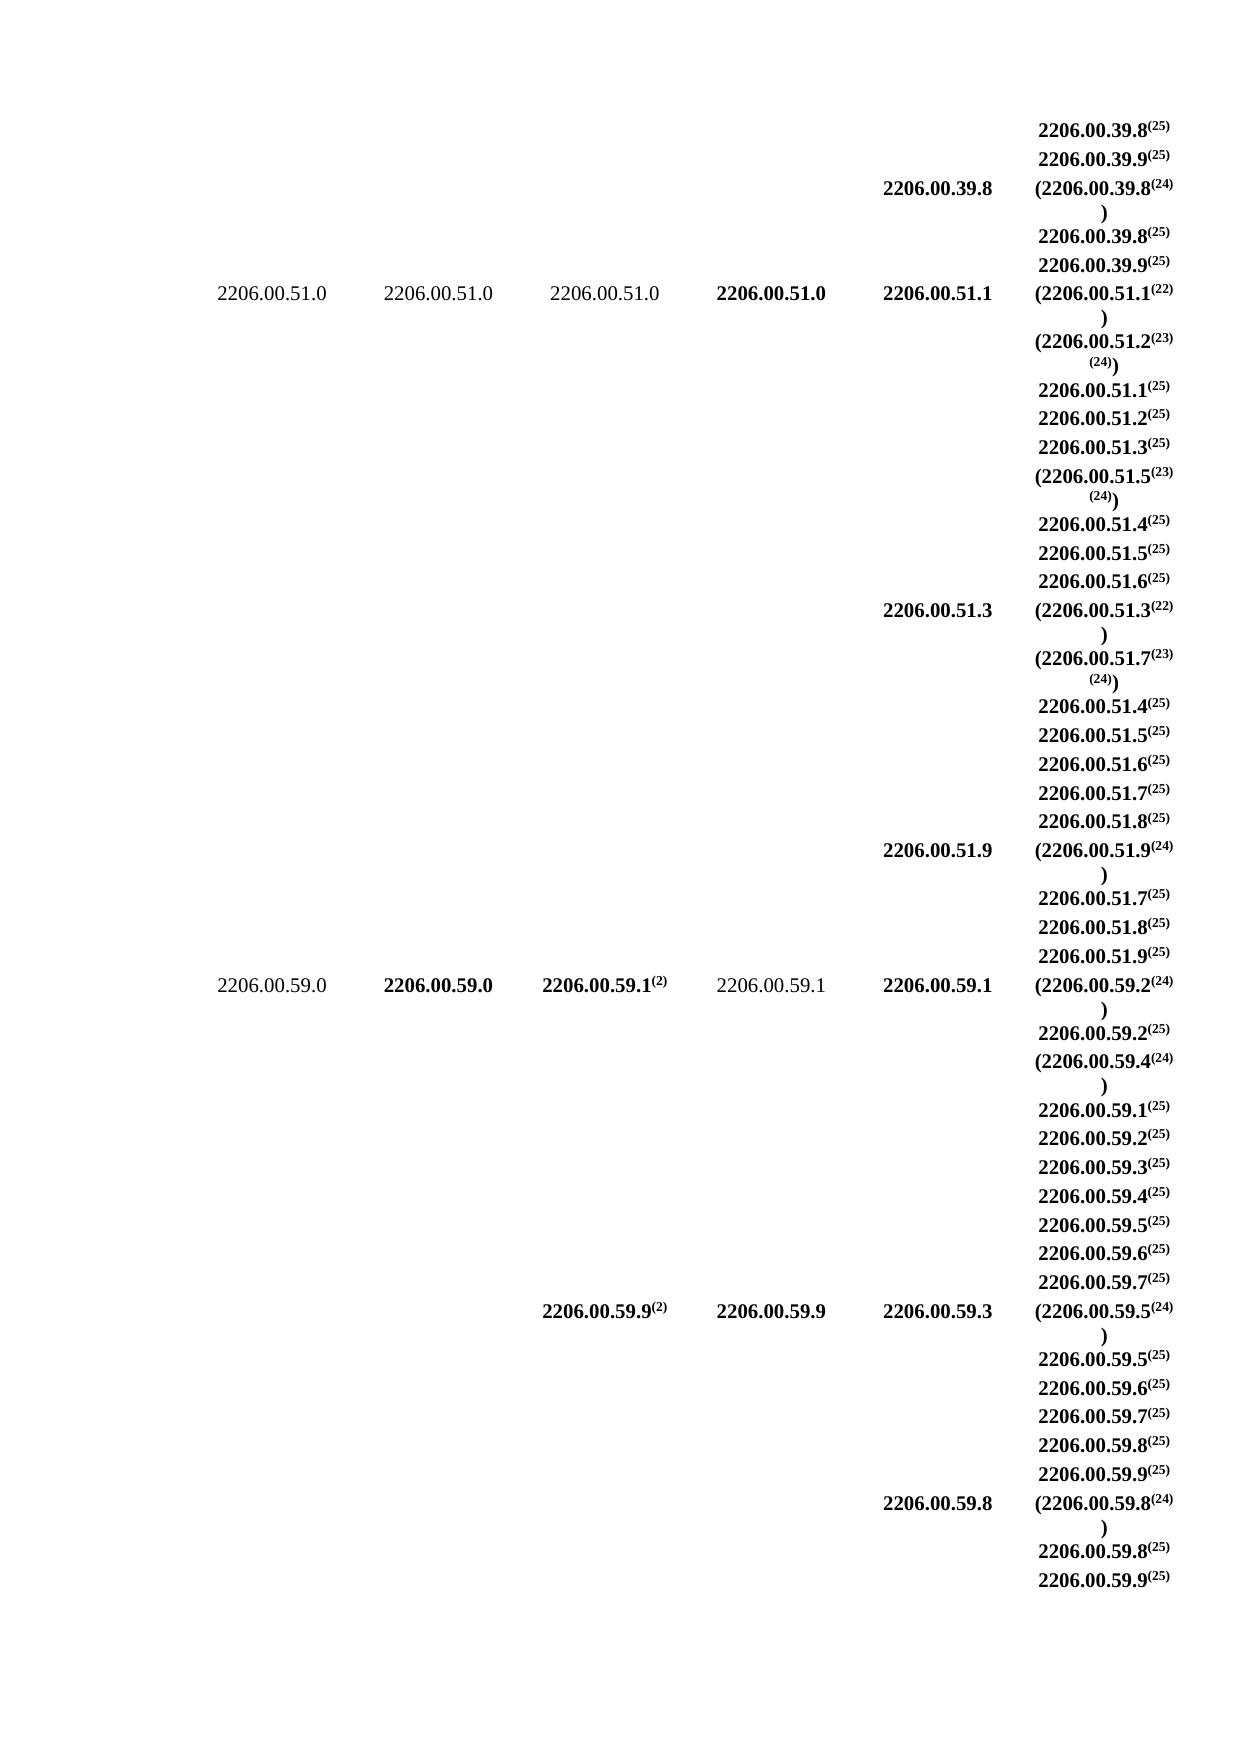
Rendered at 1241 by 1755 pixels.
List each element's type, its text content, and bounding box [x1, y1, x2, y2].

table_cell [688, 176, 854, 224]
table_cell [854, 646, 1021, 694]
table_cell [854, 1098, 1021, 1126]
table_cell [1187, 752, 1240, 781]
table_cell 2206.00.51.5(25) [1021, 541, 1187, 569]
table_cell [1187, 838, 1240, 886]
table_cell [355, 752, 521, 781]
table_cell [521, 694, 688, 723]
table_cell [688, 1126, 854, 1155]
table_cell [1187, 1098, 1240, 1126]
table_cell [189, 1491, 355, 1539]
table_cell [189, 781, 355, 809]
table_cell [521, 723, 688, 752]
table_cell [521, 541, 688, 569]
table_cell [355, 1404, 521, 1433]
table_cell 2206.00.59.6(25) [1021, 1241, 1187, 1270]
table_cell [1187, 1049, 1240, 1097]
table_cell [521, 1021, 688, 1049]
table_cell [854, 944, 1021, 972]
table_cell [521, 329, 688, 377]
table_cell [854, 1155, 1021, 1184]
table_cell [355, 378, 521, 406]
table_cell 2206.00.59.5(25) [1021, 1347, 1187, 1376]
table_cell [521, 598, 688, 646]
table_cell 2206.00.51.3 [854, 598, 1021, 646]
table_cell [1187, 915, 1240, 944]
table_cell [189, 915, 355, 944]
table_cell [355, 464, 521, 512]
table_cell [521, 253, 688, 281]
table_cell [189, 1241, 355, 1270]
table_cell [688, 723, 854, 752]
table_cell 2206.00.51.2(25) [1021, 406, 1187, 435]
table_cell [688, 1376, 854, 1404]
table_cell [1187, 723, 1240, 752]
table_cell 2206.00.59.9 [688, 1299, 854, 1347]
table_cell 2206.00.51.4(25) [1021, 694, 1187, 723]
table_cell [189, 406, 355, 435]
table_cell [1187, 435, 1240, 464]
table_cell [854, 1539, 1021, 1567]
table_cell 2206.00.51.8(25) [1021, 915, 1187, 944]
table_cell (2206.00.51.9(24)) [1021, 838, 1187, 886]
table_cell 2206.00.51.1(25) [1021, 378, 1187, 406]
table_cell [355, 915, 521, 944]
table_cell 2206.00.59.9(25) [1021, 1568, 1187, 1596]
table_cell 2206.00.59.9(2) [521, 1299, 688, 1347]
table_cell [521, 176, 688, 224]
table_cell 2206.00.59.5(25) [1021, 1213, 1187, 1241]
table_cell [688, 838, 854, 886]
table_cell (2206.00.59.8(24)) [1021, 1491, 1187, 1539]
table_cell [688, 646, 854, 694]
table_cell [854, 1376, 1021, 1404]
table_cell [854, 1347, 1021, 1376]
table_cell [1187, 253, 1240, 281]
table_cell [854, 809, 1021, 838]
table_cell [1187, 1568, 1240, 1596]
table_cell [189, 944, 355, 972]
table_cell [355, 1126, 521, 1155]
table_cell [189, 838, 355, 886]
table_cell [854, 224, 1021, 252]
table_cell [854, 1433, 1021, 1462]
table_cell 2206.00.59.7(25) [1021, 1270, 1187, 1299]
table_cell 2206.00.59.1(25) [1021, 1098, 1187, 1126]
table_cell [854, 329, 1021, 377]
table_cell [189, 752, 355, 781]
table_cell [355, 1021, 521, 1049]
table_cell [189, 1098, 355, 1126]
table_cell 2206.00.39.8 [854, 176, 1021, 224]
table_cell [688, 329, 854, 377]
table_cell [189, 1270, 355, 1299]
table_cell [521, 118, 688, 147]
table_cell [1187, 1126, 1240, 1155]
table_cell 2206.00.51.0 [355, 281, 521, 329]
table_cell [1187, 646, 1240, 694]
table_cell [355, 1539, 521, 1567]
table_cell [521, 224, 688, 252]
table_cell [1187, 944, 1240, 972]
table_cell [1187, 1184, 1240, 1212]
table_cell [189, 1126, 355, 1155]
table_cell [854, 569, 1021, 598]
table_cell [1187, 406, 1240, 435]
table_cell 2206.00.39.9(25) [1021, 147, 1187, 176]
table_cell 2206.00.51.1 [854, 281, 1021, 329]
table_cell [688, 512, 854, 541]
table_cell [1187, 118, 1240, 147]
table_cell [355, 1155, 521, 1184]
table_cell [854, 1049, 1021, 1097]
table_cell [521, 1404, 688, 1433]
table_cell [1187, 1376, 1240, 1404]
table_cell [521, 1155, 688, 1184]
table_cell [355, 838, 521, 886]
table_cell [1187, 147, 1240, 176]
table_cell 2206.00.59.9(25) [1021, 1462, 1187, 1491]
table_cell [189, 147, 355, 176]
table_cell [854, 723, 1021, 752]
table_cell [189, 512, 355, 541]
table_cell [1187, 176, 1240, 224]
table_cell 2206.00.51.0 [521, 281, 688, 329]
table_cell [1187, 886, 1240, 915]
table_cell [854, 406, 1021, 435]
table_cell [521, 1347, 688, 1376]
table_cell [688, 1155, 854, 1184]
table_cell [688, 541, 854, 569]
table_cell [688, 1098, 854, 1126]
table_cell [1187, 1347, 1240, 1376]
table_cell [688, 1184, 854, 1212]
table_cell [854, 1184, 1021, 1212]
table_cell [1187, 598, 1240, 646]
table_cell [355, 944, 521, 972]
table_cell [688, 1539, 854, 1567]
table_cell [355, 118, 521, 147]
table_cell [521, 406, 688, 435]
table_cell [189, 694, 355, 723]
table_cell 2206.00.51.7(25) [1021, 781, 1187, 809]
table_cell [854, 541, 1021, 569]
table_cell 2206.00.51.7(25) [1021, 886, 1187, 915]
table_cell [521, 512, 688, 541]
table_cell [521, 464, 688, 512]
table_cell 2206.00.39.8(25) [1021, 224, 1187, 252]
table_cell 2206.00.59.8 [854, 1491, 1021, 1539]
table_cell [1187, 281, 1240, 329]
table_cell [521, 781, 688, 809]
table_cell [355, 253, 521, 281]
table_cell [1187, 973, 1240, 1021]
table_cell [854, 435, 1021, 464]
table_cell [355, 147, 521, 176]
table_cell [688, 809, 854, 838]
table_cell [189, 1347, 355, 1376]
table_cell [1187, 1299, 1240, 1347]
table_cell [688, 1568, 854, 1596]
table_cell [688, 1491, 854, 1539]
table_cell 2206.00.51.9 [854, 838, 1021, 886]
table_cell (2206.00.51.3(22)) [1021, 598, 1187, 646]
table_cell [355, 224, 521, 252]
table_cell 2206.00.51.0 [189, 281, 355, 329]
table_cell [854, 464, 1021, 512]
table_cell 2206.00.59.3(25) [1021, 1155, 1187, 1184]
table_cell [854, 1462, 1021, 1491]
table_cell [189, 1433, 355, 1462]
table_cell [189, 1376, 355, 1404]
table_cell [1187, 378, 1240, 406]
table_cell [355, 598, 521, 646]
table_cell (2206.00.59.2(24)) [1021, 973, 1187, 1021]
table_cell 2206.00.59.1(2) [521, 973, 688, 1021]
table_cell 2206.00.51.5(25) [1021, 723, 1187, 752]
table_cell [688, 752, 854, 781]
table_cell [1187, 1155, 1240, 1184]
table_cell [521, 1376, 688, 1404]
table_cell [521, 809, 688, 838]
table_cell [688, 569, 854, 598]
table_cell [189, 378, 355, 406]
table_cell [688, 118, 854, 147]
table_cell [355, 1433, 521, 1462]
table_cell [521, 646, 688, 694]
table_cell [1187, 1270, 1240, 1299]
table_cell [189, 809, 355, 838]
table_cell (2206.00.51.5(23)(24)) [1021, 464, 1187, 512]
table_cell [355, 1376, 521, 1404]
table_cell 2206.00.59.3 [854, 1299, 1021, 1347]
table_cell [355, 781, 521, 809]
table_cell (2206.00.51.7(23)(24)) [1021, 646, 1187, 694]
table_cell [1187, 1021, 1240, 1049]
table_cell [189, 176, 355, 224]
table_cell (2206.00.59.4(24)) [1021, 1049, 1187, 1097]
table_cell [189, 1462, 355, 1491]
table_cell [355, 809, 521, 838]
table_cell [521, 1491, 688, 1539]
table_cell [854, 147, 1021, 176]
table_cell [1187, 569, 1240, 598]
table_cell [355, 1213, 521, 1241]
table_cell [521, 435, 688, 464]
table_cell [189, 224, 355, 252]
table_cell [688, 1433, 854, 1462]
table_cell [854, 1241, 1021, 1270]
table_cell [1187, 781, 1240, 809]
table_cell [355, 512, 521, 541]
table_cell [854, 253, 1021, 281]
table_cell [688, 1404, 854, 1433]
table_cell [355, 1049, 521, 1097]
table_cell [355, 435, 521, 464]
table_cell 2206.00.51.3(25) [1021, 435, 1187, 464]
table_cell 2206.00.51.6(25) [1021, 569, 1187, 598]
table_cell [688, 464, 854, 512]
table_cell [189, 1049, 355, 1097]
table_cell [521, 886, 688, 915]
table_cell 2206.00.59.2(25) [1021, 1126, 1187, 1155]
table_cell [189, 118, 355, 147]
table_cell (2206.00.59.5(24)) [1021, 1299, 1187, 1347]
table_cell [854, 915, 1021, 944]
table_cell [854, 118, 1021, 147]
table_cell [189, 1213, 355, 1241]
table_cell [688, 253, 854, 281]
table_cell 2206.00.59.8(25) [1021, 1539, 1187, 1567]
table_cell [688, 598, 854, 646]
table_cell 2206.00.59.4(25) [1021, 1184, 1187, 1212]
table_cell 2206.00.51.9(25) [1021, 944, 1187, 972]
table_cell [854, 694, 1021, 723]
table_cell [189, 723, 355, 752]
table_cell [521, 838, 688, 886]
table_cell [521, 1539, 688, 1567]
table_cell [688, 781, 854, 809]
table_cell [355, 1241, 521, 1270]
table_cell 2206.00.51.8(25) [1021, 809, 1187, 838]
table_cell [688, 378, 854, 406]
table_cell [854, 1126, 1021, 1155]
table_cell (2206.00.51.2(23)(24)) [1021, 329, 1187, 377]
table_cell [355, 723, 521, 752]
table_cell [688, 1213, 854, 1241]
table_cell [688, 1462, 854, 1491]
table_cell [189, 646, 355, 694]
table_cell [1187, 512, 1240, 541]
table_cell [688, 406, 854, 435]
table_cell [355, 1568, 521, 1596]
table_cell [521, 1433, 688, 1462]
table_cell [1187, 809, 1240, 838]
table_cell [688, 147, 854, 176]
table_cell [1187, 329, 1240, 377]
table_cell [189, 541, 355, 569]
table_cell [521, 1270, 688, 1299]
table_cell [189, 1155, 355, 1184]
table_cell [521, 1568, 688, 1596]
table_cell 2206.00.59.2(25) [1021, 1021, 1187, 1049]
table_cell 2206.00.59.1 [688, 973, 854, 1021]
table_cell 2206.00.59.8(25) [1021, 1433, 1187, 1462]
table_cell [189, 1539, 355, 1567]
table_cell [355, 541, 521, 569]
table_cell [521, 752, 688, 781]
table_cell [189, 598, 355, 646]
table_cell 2206.00.51.4(25) [1021, 512, 1187, 541]
table_cell [355, 1491, 521, 1539]
table_cell [854, 378, 1021, 406]
table_cell [854, 1404, 1021, 1433]
table_cell 2206.00.39.9(25) [1021, 253, 1187, 281]
table_cell [854, 1270, 1021, 1299]
table_cell [688, 435, 854, 464]
table_cell [688, 224, 854, 252]
table_cell [688, 1241, 854, 1270]
table_cell 2206.00.59.1 [854, 973, 1021, 1021]
table_cell [1187, 1213, 1240, 1241]
table_cell [1187, 224, 1240, 252]
table_cell 2206.00.51.6(25) [1021, 752, 1187, 781]
table_cell 2206.00.39.8(25) [1021, 118, 1187, 147]
table_cell [521, 1049, 688, 1097]
table_cell [688, 1021, 854, 1049]
table_cell [355, 176, 521, 224]
table_cell [688, 1049, 854, 1097]
table_cell [521, 944, 688, 972]
table_cell [521, 569, 688, 598]
table_cell [189, 1299, 355, 1347]
table_cell [1187, 1241, 1240, 1270]
table_cell [355, 886, 521, 915]
table_cell [1187, 694, 1240, 723]
table_cell [688, 1270, 854, 1299]
table_cell [189, 1021, 355, 1049]
table_cell [688, 1347, 854, 1376]
table_cell [1187, 464, 1240, 512]
table_cell [189, 435, 355, 464]
table_cell [189, 1404, 355, 1433]
table_cell [521, 1213, 688, 1241]
table_cell [521, 915, 688, 944]
table_cell [688, 944, 854, 972]
table_cell [189, 329, 355, 377]
table_cell [854, 1021, 1021, 1049]
table_cell [355, 1184, 521, 1212]
table_cell [1187, 1433, 1240, 1462]
table_cell [688, 915, 854, 944]
table_cell [1187, 1539, 1240, 1567]
table_cell [521, 1241, 688, 1270]
table_cell [355, 1299, 521, 1347]
table_cell [355, 1098, 521, 1126]
table_cell [521, 1462, 688, 1491]
table_cell 2206.00.59.0 [355, 973, 521, 1021]
table_cell [189, 253, 355, 281]
table_cell [355, 694, 521, 723]
table_cell [355, 646, 521, 694]
table_cell [1187, 1491, 1240, 1539]
table_cell [854, 512, 1021, 541]
table_cell [355, 569, 521, 598]
table_cell 2206.00.59.6(25) [1021, 1376, 1187, 1404]
table_cell (2206.00.39.8(24)) [1021, 176, 1187, 224]
table_cell [189, 464, 355, 512]
table_cell [521, 1126, 688, 1155]
table_cell [854, 886, 1021, 915]
table_cell [189, 1184, 355, 1212]
table_cell [1187, 1462, 1240, 1491]
table_cell [521, 378, 688, 406]
table_cell [521, 1184, 688, 1212]
table_cell (2206.00.51.1(22)) [1021, 281, 1187, 329]
table_cell [1187, 1404, 1240, 1433]
table_cell [521, 147, 688, 176]
table_cell [355, 1270, 521, 1299]
table_cell [521, 1098, 688, 1126]
table_cell [189, 569, 355, 598]
table_cell [854, 752, 1021, 781]
table_cell [355, 1462, 521, 1491]
table_cell [355, 329, 521, 377]
table_cell [854, 781, 1021, 809]
table_cell 2206.00.59.7(25) [1021, 1404, 1187, 1433]
table_cell 2206.00.51.0 [688, 281, 854, 329]
table_cell [688, 886, 854, 915]
table_cell [355, 406, 521, 435]
table_cell [189, 1568, 355, 1596]
table_cell [688, 694, 854, 723]
table_cell [355, 1347, 521, 1376]
table_cell [854, 1568, 1021, 1596]
table_cell [189, 886, 355, 915]
table_cell [1187, 541, 1240, 569]
table_cell [854, 1213, 1021, 1241]
table_cell 2206.00.59.0 [189, 973, 355, 1021]
